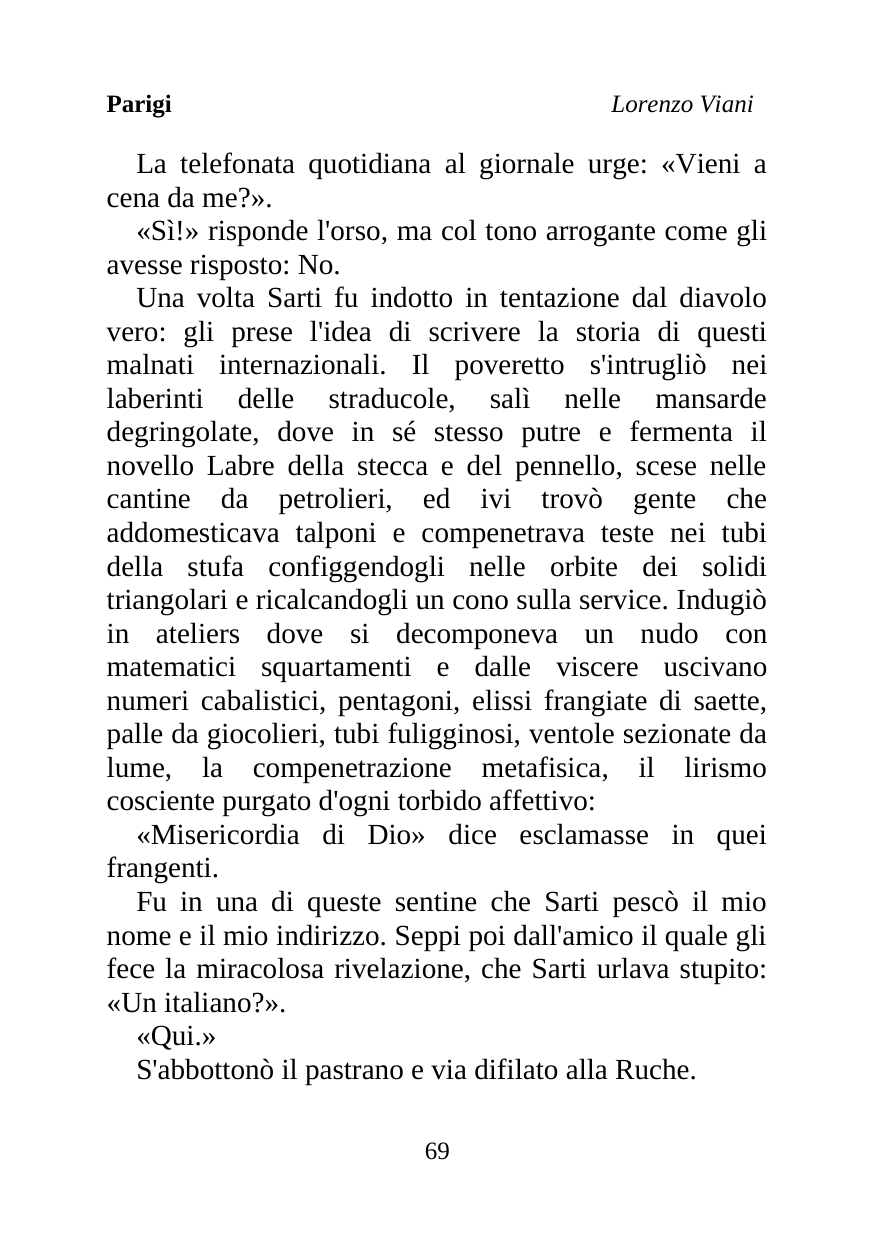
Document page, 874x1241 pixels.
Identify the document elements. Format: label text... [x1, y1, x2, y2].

text Fu in una di queste sentine che Sarti pescò il mio nome e il mio indirizzo. Seppi poi dall'amico il quale gli fece la miracolosa rivelazione, che Sarti urlava stupito: «Un italiano?». [106, 884, 768, 1018]
text «Misericordia di Dio» dice esclamasse in quei frangenti. [106, 817, 768, 884]
text La telefonata quotidiana al giornale urge: «Vieni a cena da me?». [106, 146, 768, 213]
text S'abbottonò il pastrano e via difilato alla Ruche. [106, 1052, 768, 1085]
text «Sì!» risponde l'orso, ma col tono arrogante come gli avesse risposto: No. [106, 213, 768, 280]
text Una volta Sarti fu indotto in tentazione dal diavolo vero: gli prese l'idea di scrivere la storia di questi malnati internazionali. Il poveretto s'intrugliò nei laberinti delle straducole, salì nelle mansarde degringolate, dove in sé stesso putre e fermenta il novello Labre della stecca e del pennello, scese nelle cantine da petrolieri, ed ivi trovò gente che addomesticava talponi e compenetrava teste nei tubi della stufa configgendogli nelle orbite dei solidi triangolari e ricalcandogli un cono sulla service. Indugiò in ateliers dove si decomponeva un nudo con matematici squartamenti e dalle viscere uscivano numeri cabalistici, pentagoni, elissi frangiate di saette, palle da giocolieri, tubi fuligginosi, ventole sezionate da lume, la compenetrazione metafisica, il lirismo cosciente purgato d'ogni torbido affettivo: [106, 280, 768, 817]
text «Qui.» [106, 1018, 768, 1052]
